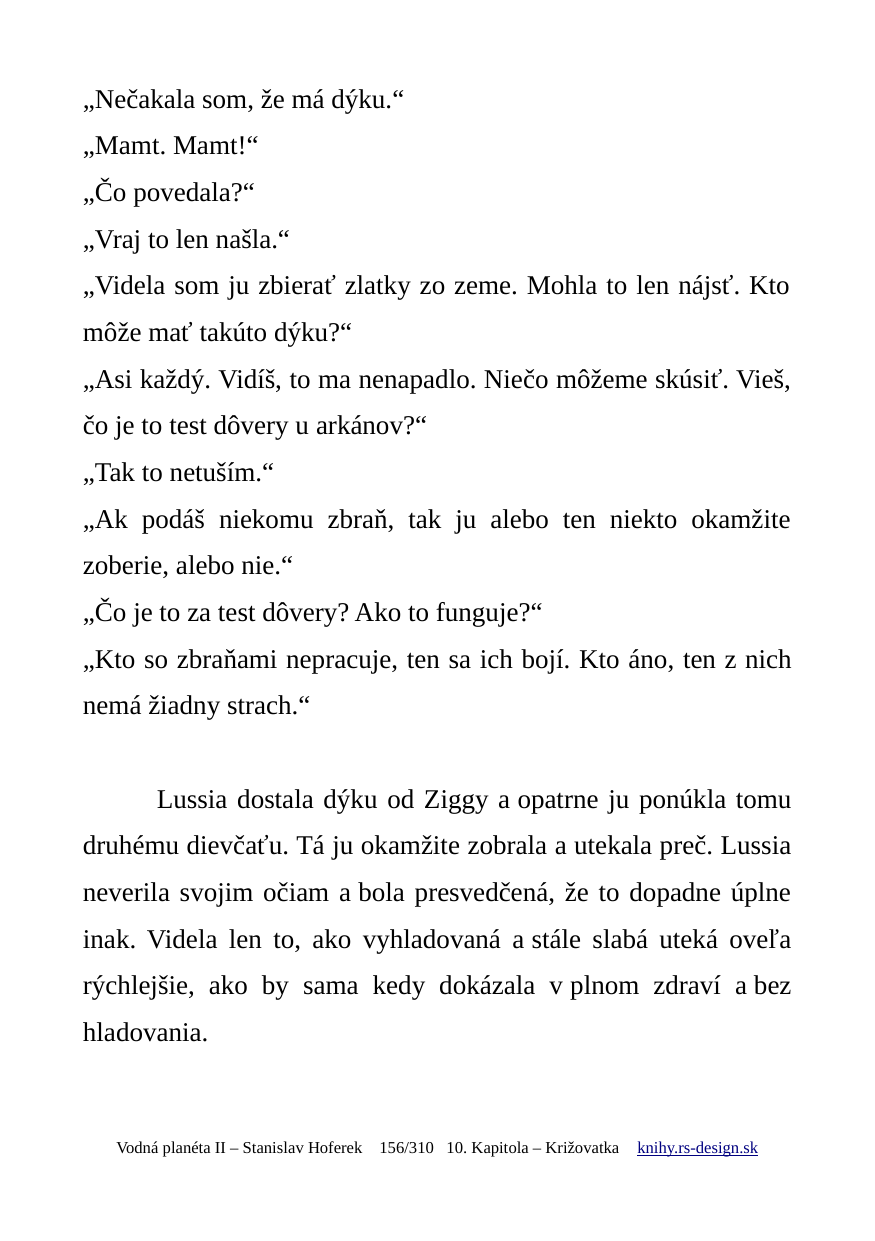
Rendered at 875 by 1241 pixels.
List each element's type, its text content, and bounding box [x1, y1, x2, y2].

text „Mamt. Mamt!“ [83, 129, 791, 161]
text „Čo povedala?“ [83, 176, 791, 207]
text „Tak to netuším.“ [83, 456, 791, 487]
text „Asi každý. Vidíš, to ma nenapadlo. Niečo môžeme skúsiť. Vieš, čo je to test dôvery u arkánov?“ [83, 363, 791, 441]
text „Čo je to za test dôvery? Ako to funguje?“ [83, 596, 791, 627]
text „Vraj to len našla.“ [83, 223, 791, 254]
text „Nečakala som, že má dýku.“ [83, 83, 791, 114]
text „Videla som ju zbierať zlatky zo zeme. Mohla to len nájsť. Kto môže mať takúto dýku?“ [83, 269, 791, 347]
text Lussia dostala dýku od Ziggy a opatrne ju ponúkla tomu druhému dievčaťu. Tá ju okamžite zobrala a utekala preč. Lussia neverila svojim očiam a bola presvedčená, že to dopadne úplne inak. Videla len to, ako vyhladovaná a stále slabá uteká oveľa rýchlejšie, ako by sama kedy dokázala v plnom zdraví a bez hladovania. [83, 783, 791, 1047]
text „Kto so zbraňami nepracuje, ten sa ich bojí. Kto áno, ten z nich nemá žiadny strach.“ [83, 643, 791, 721]
text „Ak podáš niekomu zbraň, tak ju alebo ten niekto okamžite zoberie, alebo nie.“ [83, 503, 791, 581]
